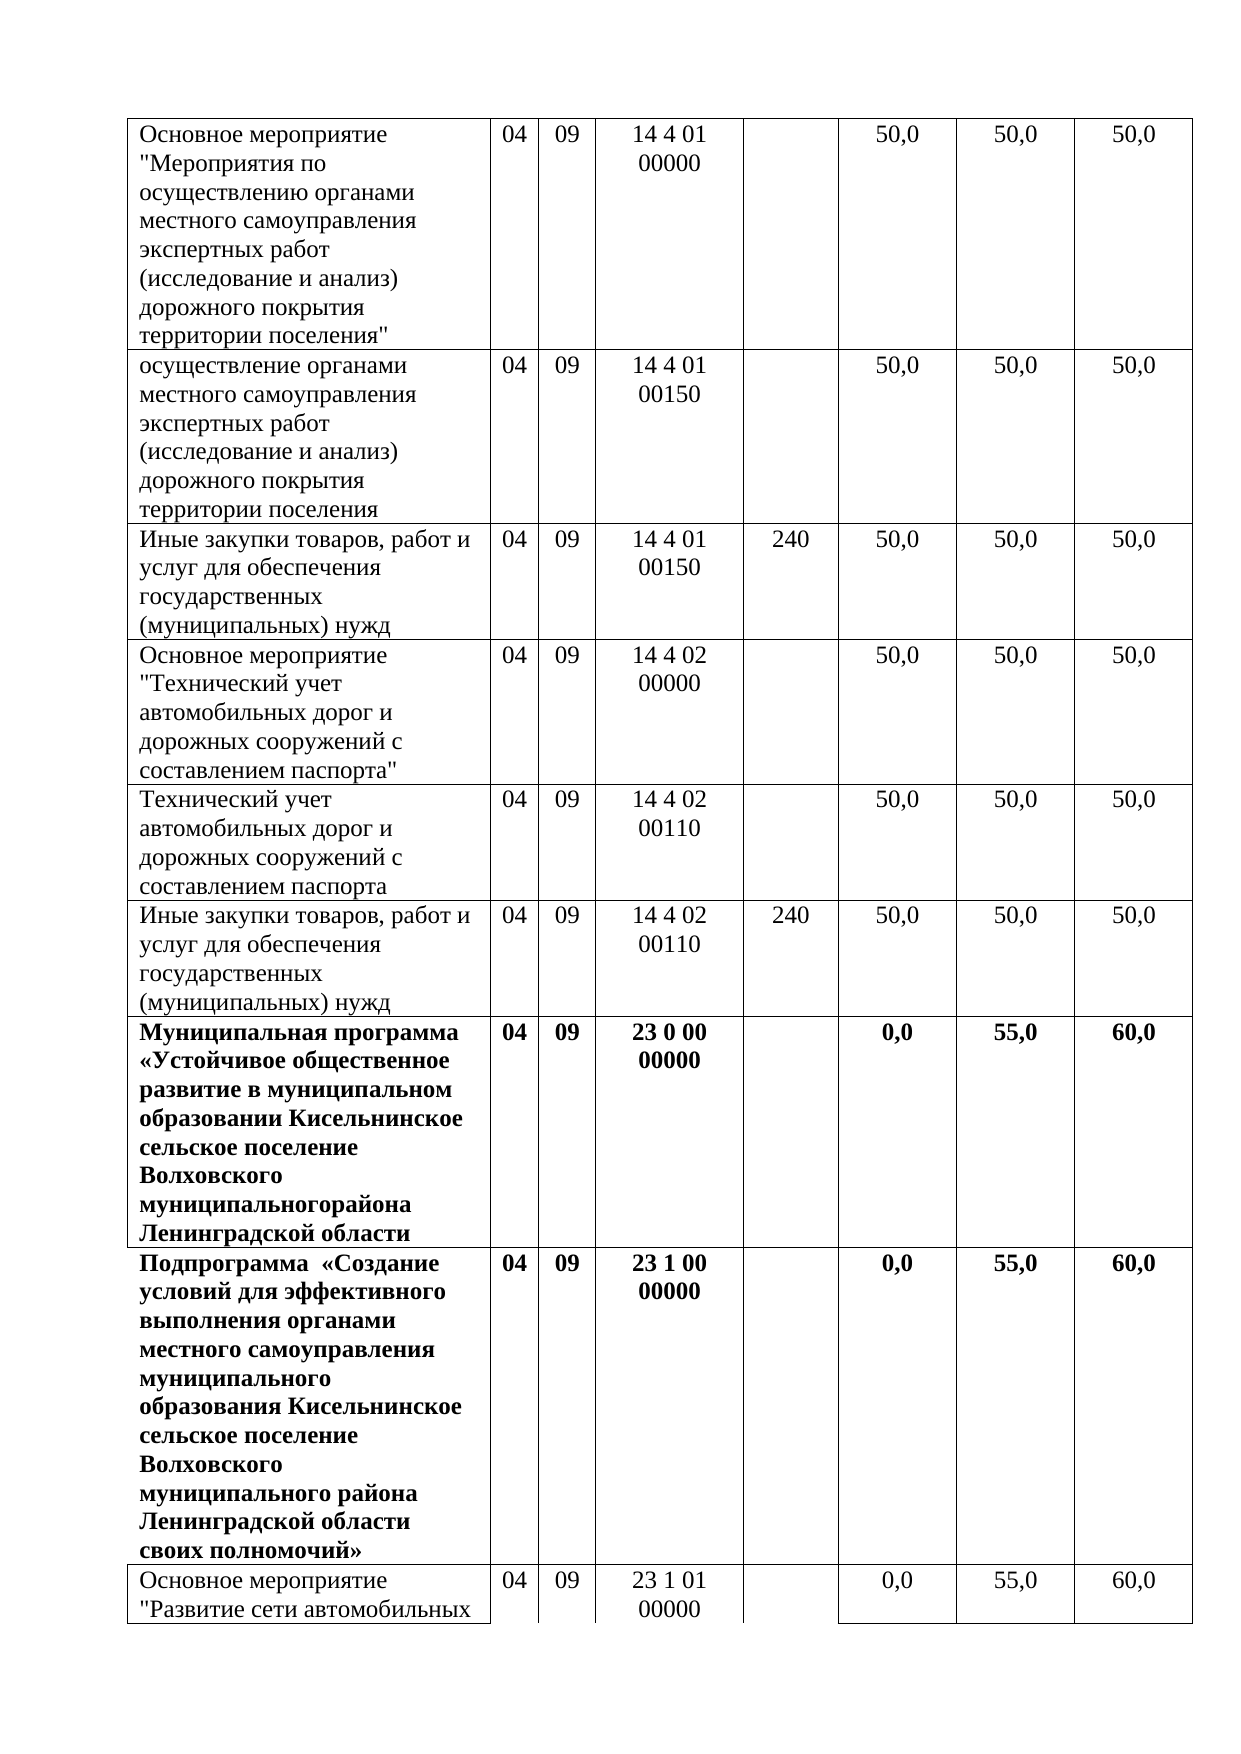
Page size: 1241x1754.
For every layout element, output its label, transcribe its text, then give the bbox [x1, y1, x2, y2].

table_cell 50,0 [957, 119, 1074, 349]
table_cell 09 [539, 1248, 595, 1564]
table_cell 240 [744, 901, 838, 1016]
table_cell 50,0 [1075, 901, 1192, 1016]
table_cell [744, 1017, 838, 1247]
table_cell 55,0 [957, 1248, 1074, 1564]
table_cell 14 4 01 00150 [596, 524, 743, 639]
table_cell 23 0 00 00000 [596, 1017, 743, 1247]
table_cell 50,0 [957, 901, 1074, 1016]
table_cell [744, 785, 838, 899]
table_cell 50,0 [957, 350, 1074, 523]
table_cell 04 [491, 350, 538, 523]
table_cell 09 [539, 119, 595, 349]
table_cell осуществление органами местного самоуправления экспертных работ (исследование и анализ) дорожного покрытия территории поселения [128, 350, 490, 523]
table_cell [744, 350, 838, 523]
table_cell 14 4 02 00110 [596, 901, 743, 1016]
table_cell 50,0 [957, 640, 1074, 783]
table_cell 09 [539, 901, 595, 1016]
table_cell 09 [539, 524, 595, 639]
table_cell Основное мероприятие "Технический учет автомобильных дорог и дорожных сооружений с составлением паспорта" [128, 640, 490, 783]
table_cell 240 [744, 524, 838, 639]
table_cell 60,0 [1075, 1017, 1192, 1247]
table_cell 04 [491, 901, 538, 1016]
table_cell 04 [491, 785, 538, 899]
table_cell Иные закупки товаров, работ и услуг для обеспечения государственных (муниципальных) нужд [128, 901, 490, 1016]
table_cell 50,0 [839, 640, 956, 783]
table_cell 50,0 [1075, 119, 1192, 349]
table_cell 50,0 [1075, 785, 1192, 899]
table_cell 04 [491, 524, 538, 639]
table_cell 23 1 01 00000 [596, 1565, 743, 1622]
table_cell 50,0 [1075, 524, 1192, 639]
table_cell Технический учет автомобильных дорог и дорожных сооружений с составлением паспорта [128, 785, 490, 899]
table_cell 04 [491, 640, 538, 783]
table_cell 09 [539, 785, 595, 899]
table_cell 14 4 02 00110 [596, 785, 743, 899]
table_cell 50,0 [957, 524, 1074, 639]
table_cell 60,0 [1075, 1248, 1192, 1564]
table_cell 09 [539, 350, 595, 523]
table_cell 04 [491, 1565, 538, 1622]
table_cell 55,0 [957, 1017, 1074, 1247]
table_cell 50,0 [839, 119, 956, 349]
table_cell 50,0 [957, 785, 1074, 899]
table_cell 60,0 [1075, 1565, 1192, 1622]
table_cell 04 [491, 119, 538, 349]
table_cell [744, 1565, 838, 1622]
table_cell 09 [539, 1565, 595, 1622]
table_cell 23 1 00 00000 [596, 1248, 743, 1564]
table_cell 14 4 02 00000 [596, 640, 743, 783]
table_cell Подпрограмма «Создание условий для эффективного выполнения органами местного самоуправления муниципального образования Кисельнинское сельское поселение Волховского муниципального района Ленинградской области своих полномочий» [128, 1248, 490, 1564]
table_cell 0,0 [839, 1017, 956, 1247]
table_cell 0,0 [839, 1248, 956, 1564]
table_cell [744, 119, 838, 349]
table_cell [744, 640, 838, 783]
table_cell 50,0 [839, 524, 956, 639]
table_cell 50,0 [839, 350, 956, 523]
table_cell 0,0 [839, 1565, 956, 1622]
table_cell 04 [491, 1017, 538, 1247]
table_cell 50,0 [1075, 640, 1192, 783]
table_cell 55,0 [957, 1565, 1074, 1622]
table_cell Основное мероприятие "Развитие сети автомобильных [128, 1565, 490, 1622]
table_cell 09 [539, 1017, 595, 1247]
table_cell 50,0 [1075, 350, 1192, 523]
table_cell 09 [539, 640, 595, 783]
table_cell 50,0 [839, 901, 956, 1016]
table_cell [744, 1248, 838, 1564]
table_cell 14 4 01 00150 [596, 350, 743, 523]
table_cell 50,0 [839, 785, 956, 899]
table_cell Основное мероприятие "Мероприятия по осуществлению органами местного самоуправления экспертных работ (исследование и анализ) дорожного покрытия территории поселения" [128, 119, 490, 349]
table_cell Муниципальная программа «Устойчивое общественное развитие в муниципальном образовании Кисельнинское сельское поселение Волховского муниципальногорайона Ленинградской области [128, 1017, 490, 1247]
table_cell 04 [491, 1248, 538, 1564]
table_cell 14 4 01 00000 [596, 119, 743, 349]
table_cell Иные закупки товаров, работ и услуг для обеспечения государственных (муниципальных) нужд [128, 524, 490, 639]
